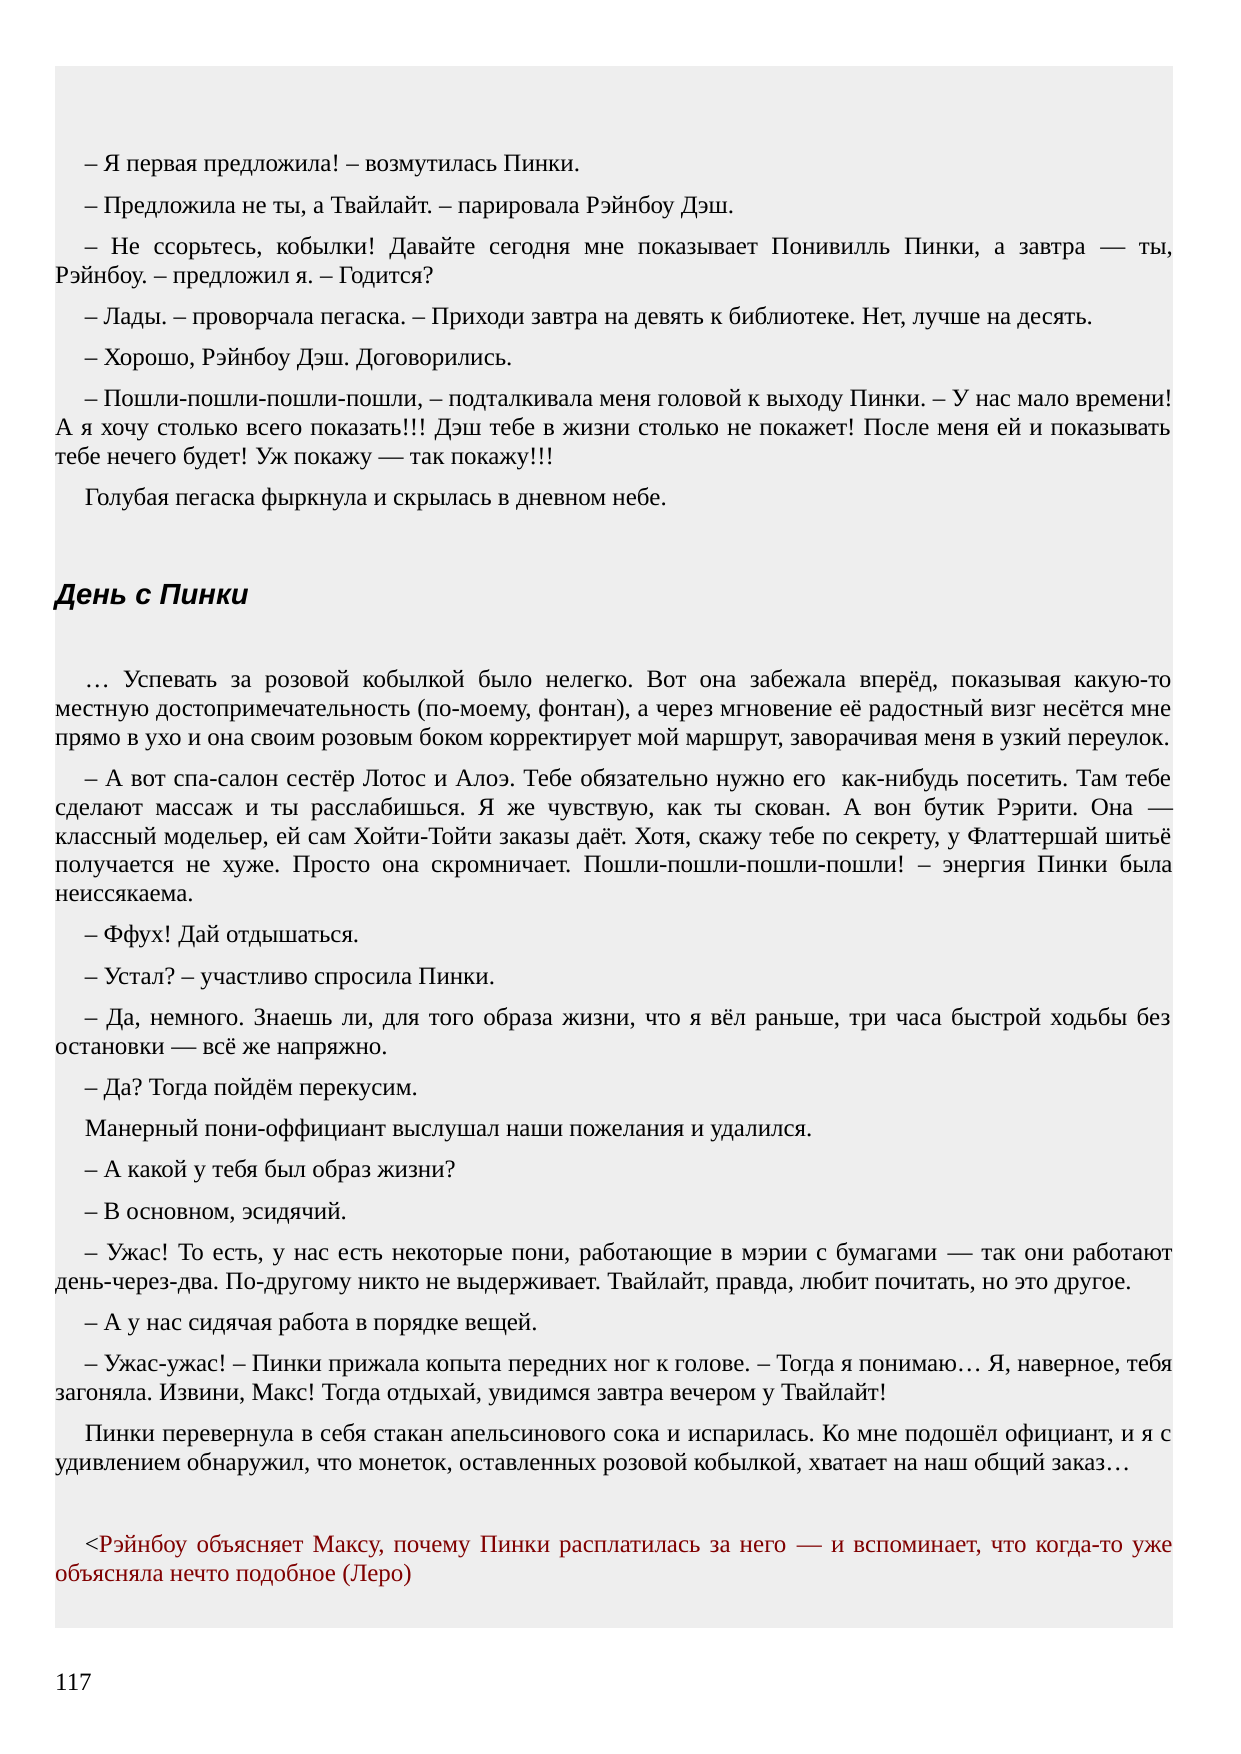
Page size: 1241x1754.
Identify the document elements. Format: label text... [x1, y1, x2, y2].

text – Да, немного. Знаешь ли, для того образа жизни, что я вёл раньше, три часа быстрой ходьбы без остановки — всё же напряжно. [55, 1002, 1173, 1059]
subtitle День с Пинки [55, 577, 1173, 611]
text – Хорошо, Рэйнбоу Дэш. Договорились. [55, 342, 1173, 371]
text – Ужас-ужас! – Пинки прижала копыта передних ног к голове. – Тогда я понимаю… Я, наверное, тебя загоняла. Извини, Макс! Тогда отдыхай, увидимся завтра вечером у Твайлайт! [55, 1348, 1173, 1406]
text Пинки перевернула в себя стакан апельсинового сока и испарилась. Ко мне подошёл официант, и я с удивлением обнаружил, что монеток, оставленных розовой кобылкой, хватает на наш общий заказ… [55, 1418, 1173, 1476]
text – Я первая предложила! – возмутилась Пинки. [55, 148, 1173, 177]
text … Успевать за розовой кобылкой было нелегко. Вот она забежала вперёд, показывая какую-то местную достопримечательность (по-моему, фонтан), а через мгновение её радостный визг несётся мне прямо в ухо и она своим розовым боком корректирует мой маршрут, заворачивая меня в узкий переулок. [55, 664, 1173, 751]
text <Рэйнбоу объясняет Максу, почему Пинки расплатилась за него — и вспоминает, что когда-то уже объясняла нечто подобное (Леро) [55, 1529, 1173, 1587]
text – А вот спа-салон сестёр Лотос и Алоэ. Тебе обязательно нужно его как-нибудь посетить. Там тебе сделают массаж и ты расслабишься. Я же чувствую, как ты скован. А вон бутик Рэрити. Она — классный модельер, ей сам Хойти-Тойти заказы даёт. Хотя, скажу тебе по секрету, у Флаттершай шитьё получается не хуже. Просто она скромничает. Пошли-пошли-пошли-пошли! – энергия Пинки была неиссякаема. [55, 763, 1173, 907]
text – Устал? – участливо спросила Пинки. [55, 961, 1173, 989]
text – Лады. – проворчала пегаска. – Приходи завтра на девять к библиотеке. Нет, лучше на десять. [55, 301, 1173, 330]
text – Пошли-пошли-пошли-пошли, – подталкивала меня головой к выходу Пинки. – У нас мало времени! А я хочу столько всего показать!!! Дэш тебе в жизни столько не покажет! После меня ей и показывать тебе нечего будет! Уж покажу — так покажу!!! [55, 383, 1173, 470]
text – Да? Тогда пойдём перекусим. [55, 1072, 1173, 1101]
text Голубая пегаска фыркнула и скрылась в дневном небе. [55, 482, 1173, 511]
text – Ужас! То есть, у нас есть некоторые пони, работающие в мэрии с бумагами — так они работают день-через-два. По-другому никто не выдерживает. Твайлайт, правда, любит почитать, но это другое. [55, 1237, 1173, 1294]
text Манерный пони-оффициант выслушал наши пожелания и удалился. [55, 1113, 1173, 1142]
text – В основном, эсидячий. [55, 1196, 1173, 1224]
text – Не ссорьтесь, кобылки! Давайте сегодня мне показывает Понивилль Пинки, а завтра — ты, Рэйнбоу. – предложил я. – Годится? [55, 231, 1173, 288]
text – А какой у тебя был образ жизни? [55, 1154, 1173, 1183]
text – А у нас сидячая работа в порядке вещей. [55, 1307, 1173, 1336]
text – Предложила не ты, а Твайлайт. – парировала Рэйнбоу Дэш. [55, 190, 1173, 218]
text – Ффух! Дай отдышаться. [55, 919, 1173, 948]
